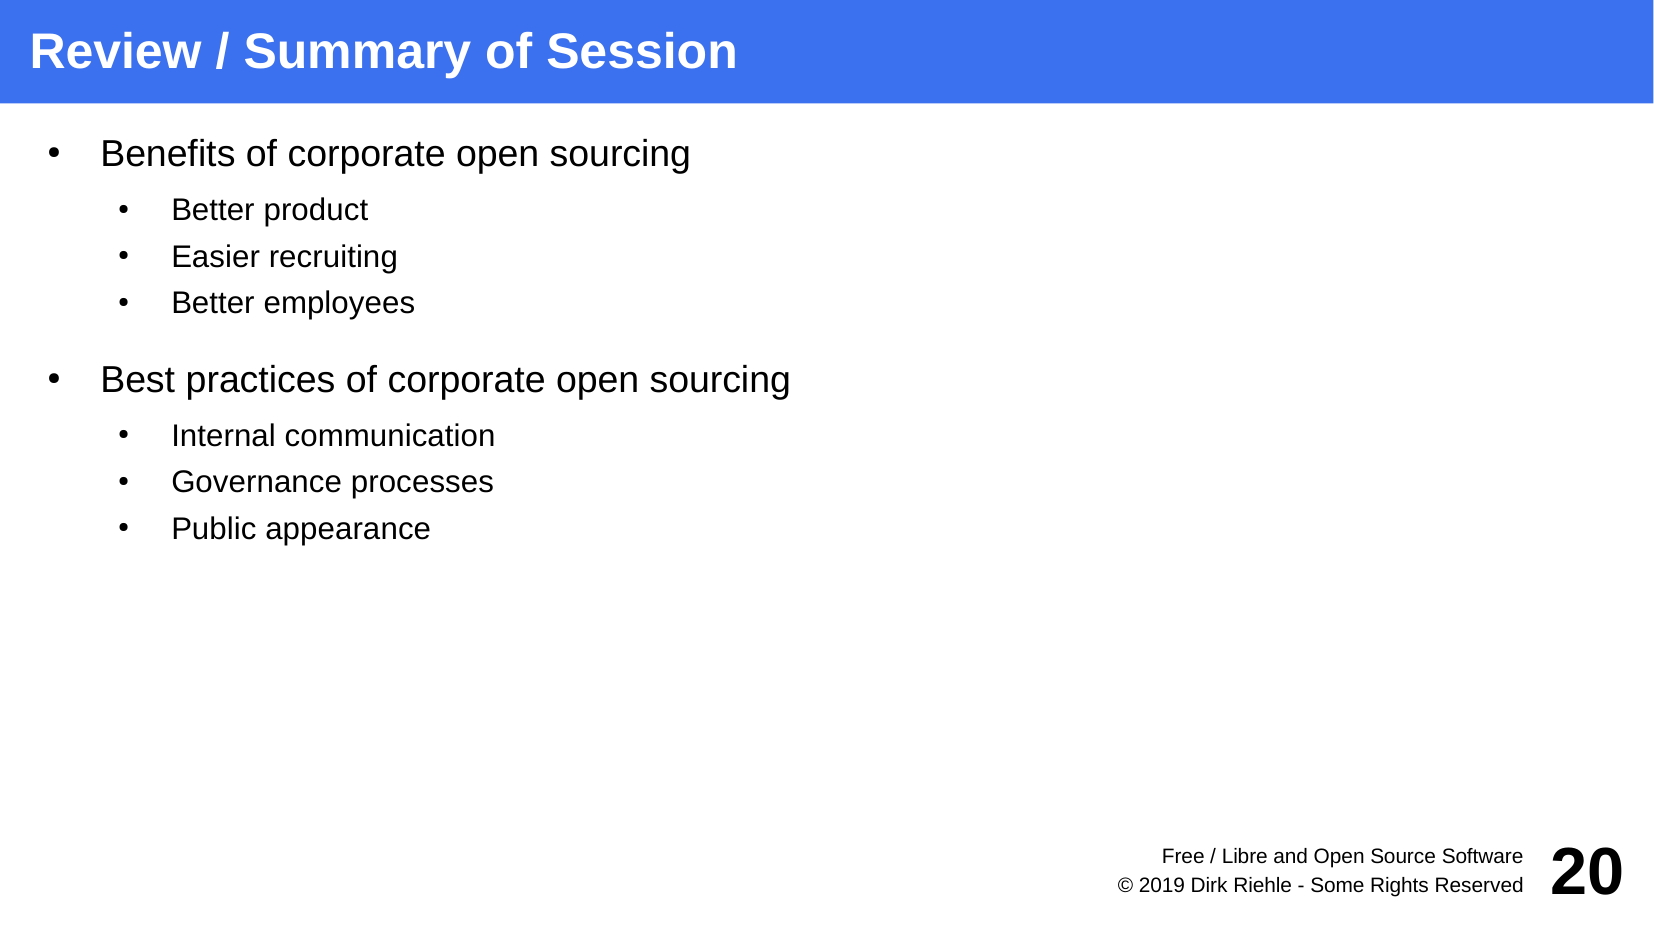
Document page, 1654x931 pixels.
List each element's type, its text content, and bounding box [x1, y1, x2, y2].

title Review / Summary of Session [0, 0, 1654, 104]
list Benefits of corporate open sourcing Better product Easier recruiting Better employees Best practices of corporate open sourcing Internal communication Governance processes Public appearance [29, 132, 1625, 813]
